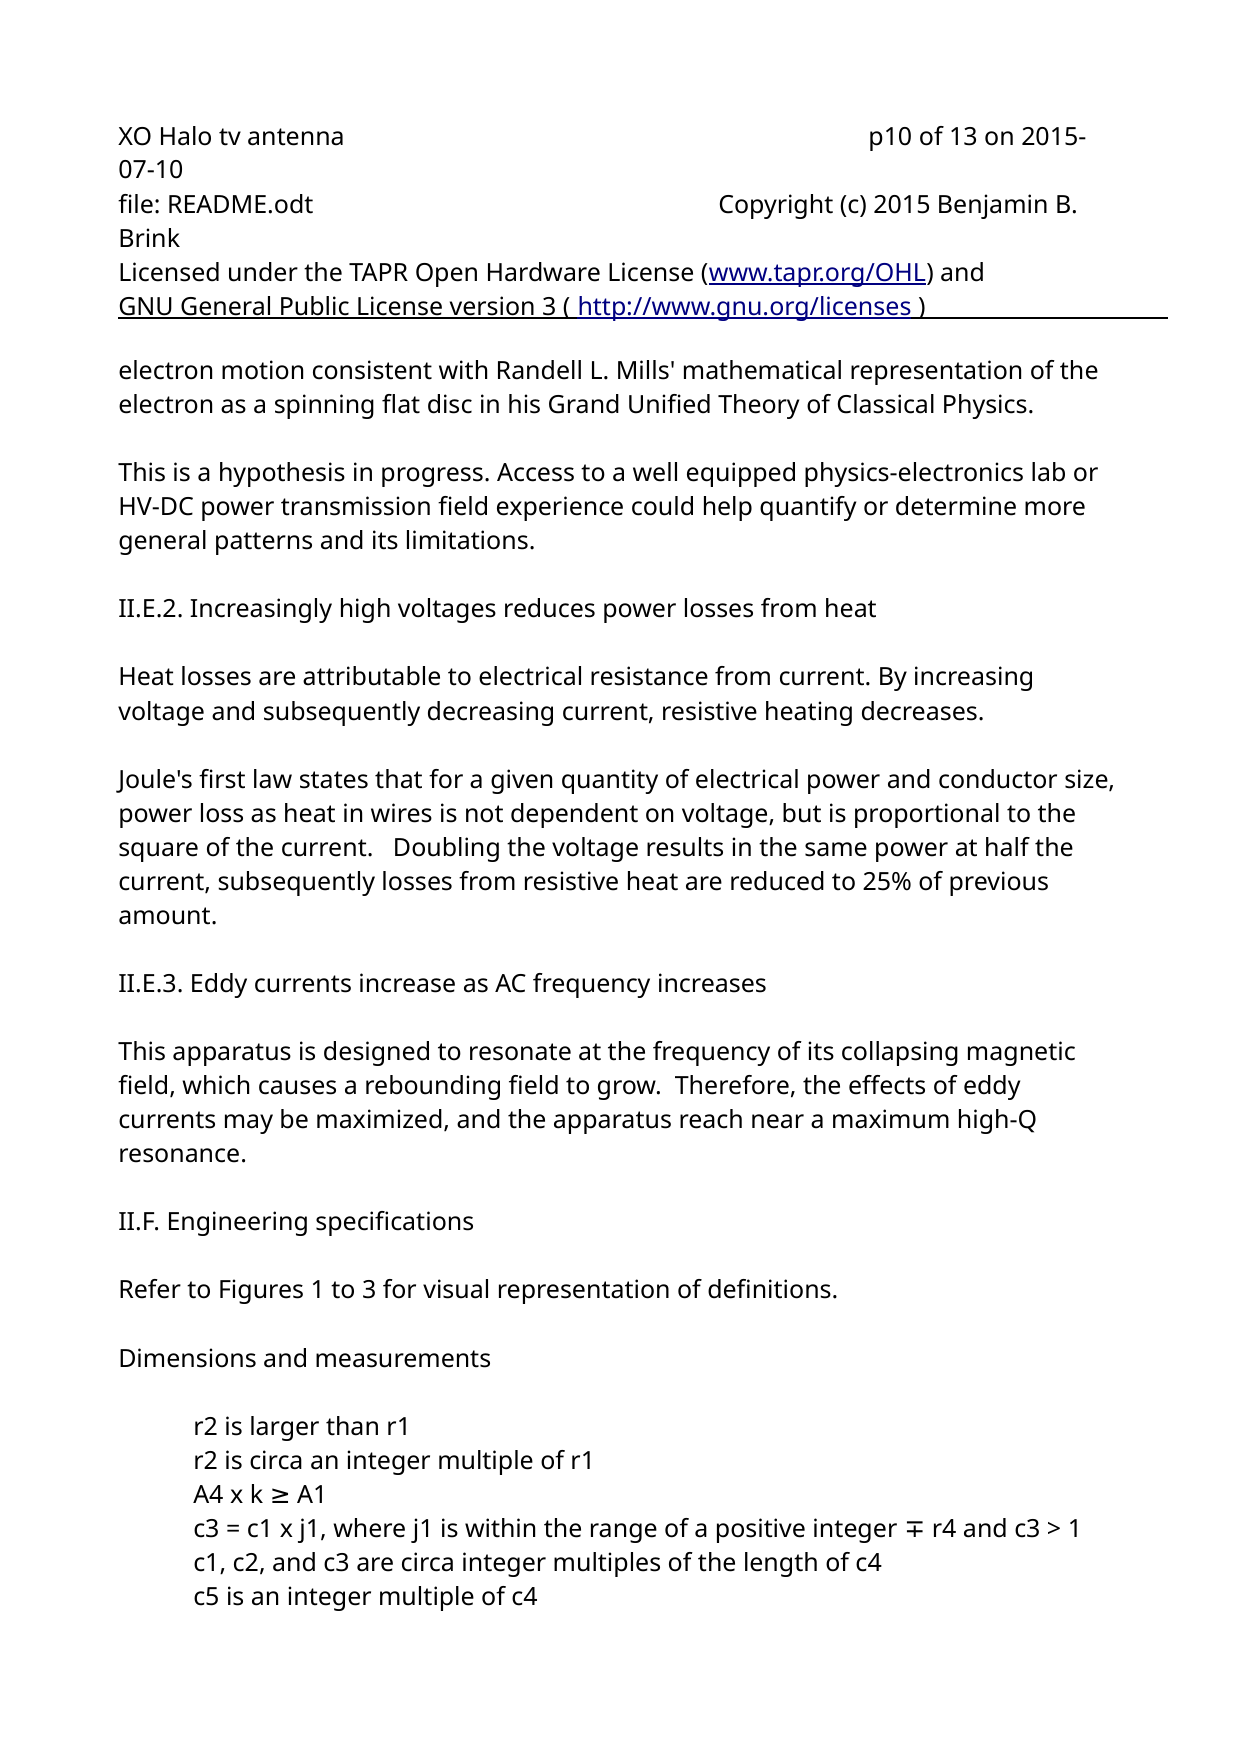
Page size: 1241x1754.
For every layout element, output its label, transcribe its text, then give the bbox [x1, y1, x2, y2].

text This is a hypothesis in progress. Access to a well equipped physics-electronics lab or HV-DC power transmission field experience could help quantify or determine more general patterns and its limitations. [118, 455, 1122, 557]
text Heat losses are attributable to electrical resistance from current. By increasing voltage and subsequently decreasing current, resistive heating decreases. [118, 659, 1122, 727]
text II.E.3. Eddy currents increase as AC frequency increases [118, 966, 1122, 1000]
text This apparatus is designed to resonate at the frequency of its collapsing magnetic field, which causes a rebounding field to grow. Therefore, the effects of eddy currents may be maximized, and the apparatus reach near a maximum high-Q resonance. [118, 1034, 1122, 1170]
text c1, c2, and c3 are circa integer multiples of the length of c4 [118, 1545, 1122, 1579]
text c3 = c1 x j1, where j1 is within the range of a positive integer ∓ r4 and c3 > 1 [118, 1511, 1122, 1545]
text c5 is an integer multiple of c4 [118, 1579, 1122, 1613]
text r2 is larger than r1 [118, 1408, 1122, 1442]
text Joule's first law states that for a given quantity of electrical power and conductor size, power loss as heat in wires is not dependent on voltage, but is proportional to the square of the current. Doubling the voltage results in the same power at half the current, subsequently losses from resistive heat are reduced to 25% of previous amount. [118, 761, 1122, 932]
text Dimensions and measurements [118, 1340, 1122, 1374]
text II.F. Engineering specifications [118, 1204, 1122, 1238]
text II.E.2. Increasingly high voltages reduces power losses from heat [118, 591, 1122, 625]
text Refer to Figures 1 to 3 for visual representation of definitions. [118, 1272, 1122, 1306]
text A4 x k ≥ A1 [118, 1477, 1122, 1511]
text electron motion consistent with Randell L. Mills' mathematical representation of the electron as a spinning flat disc in his Grand Unified Theory of Classical Physics. [118, 352, 1122, 421]
text r2 is circa an integer multiple of r1 [118, 1442, 1122, 1477]
